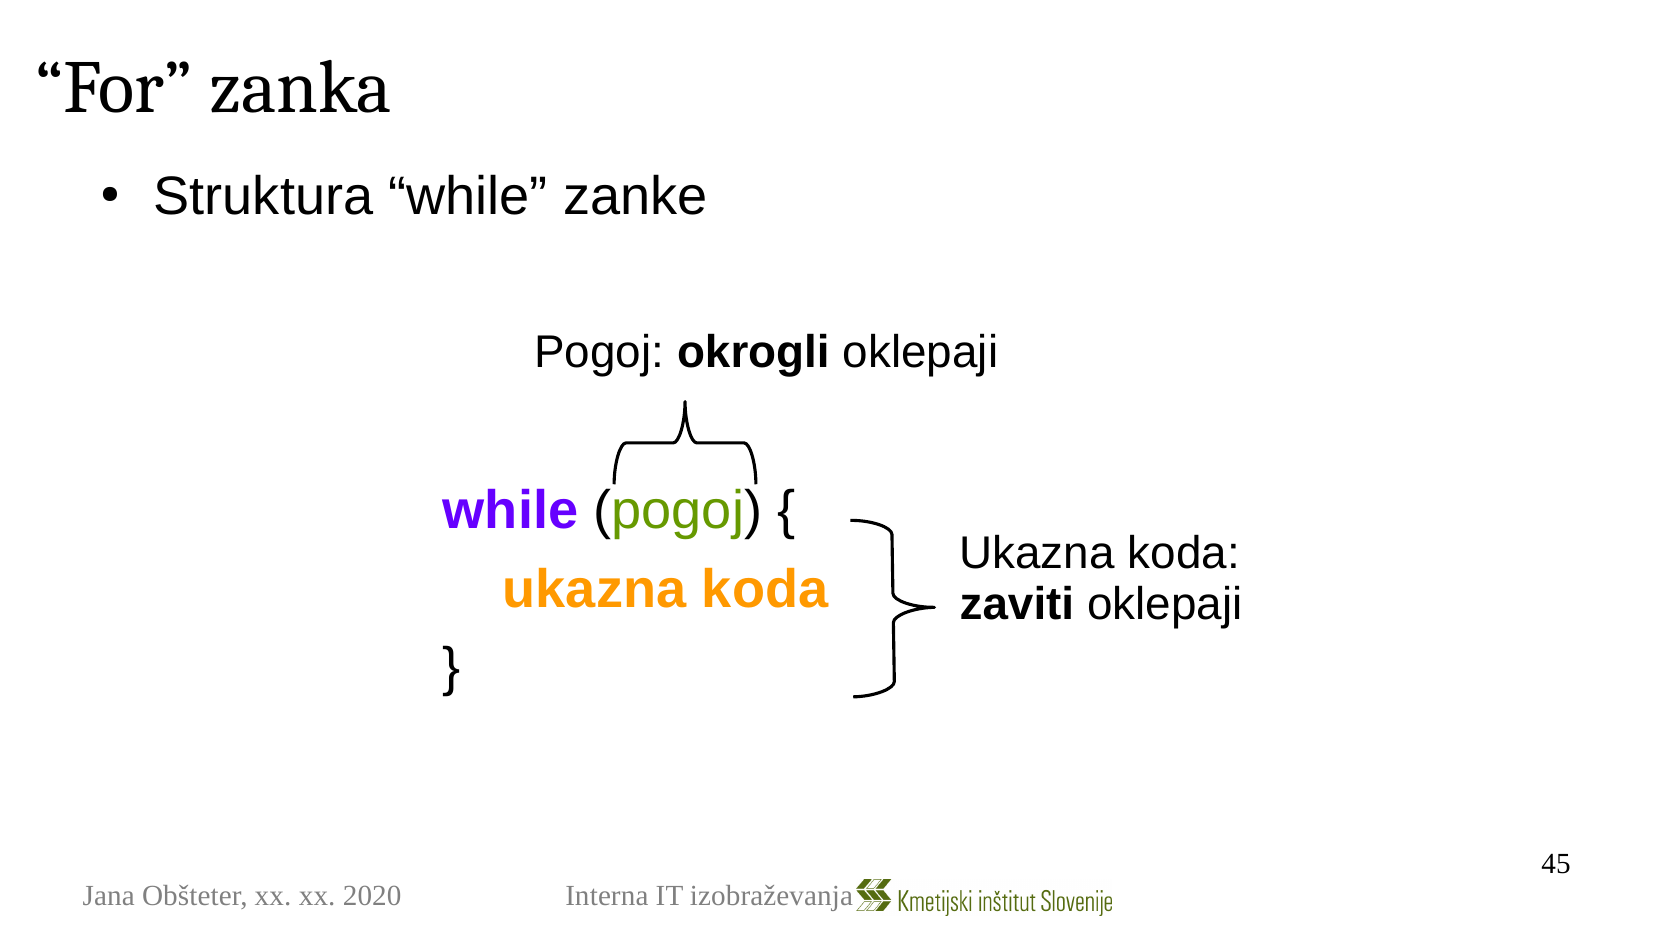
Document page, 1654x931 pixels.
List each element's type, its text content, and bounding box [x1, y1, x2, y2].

picture [856, 879, 1112, 916]
list Struktura “while” zanke while (pogoj) { ukazna koda } [82, 165, 1642, 827]
text_box Pogoj: okrogli oklepaji [519, 318, 1288, 437]
text_box Ukazna koda: zaviti oklepaji [944, 519, 1288, 688]
title “For” zanka [35, 21, 1524, 154]
